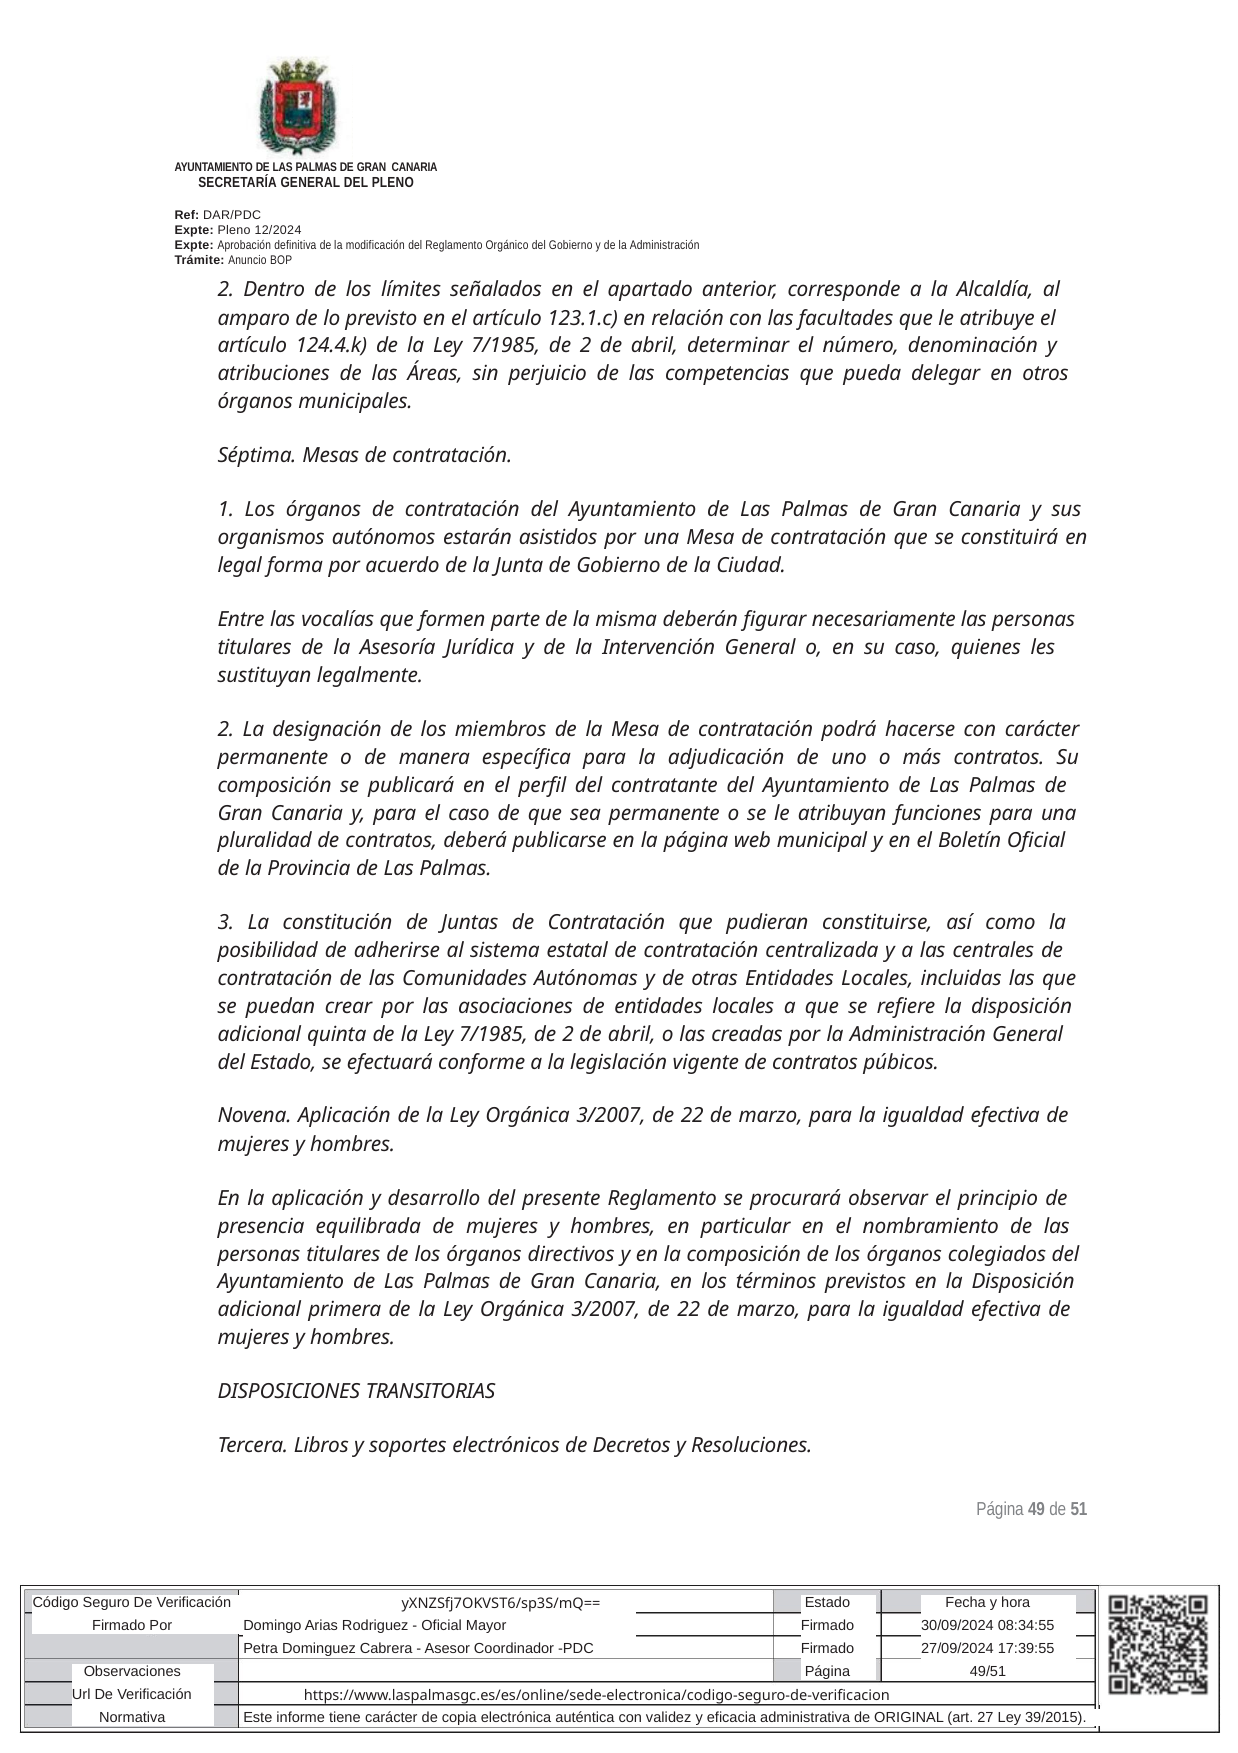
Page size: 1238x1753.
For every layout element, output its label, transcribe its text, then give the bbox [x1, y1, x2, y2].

text https://www.laspalmasgc.es/es/online/sede-electronica/codigo-seguro-de-verificacion [304, 1689, 1055, 1703]
text composición se publicará en el perfil del contratante del Ayuntamiento de Las Palmas de [217, 773, 1113, 797]
text yXNZSfj7OKVST6/sp3S/mQ== [401, 1598, 636, 1611]
text adicional primera de la Ley Orgánica 3/2007, de 22 de marzo, para la igualdad efectiva de [217, 1298, 1112, 1322]
text atribuciones de las Áreas, sin perjuicio de las competencias que pueda delegar en otros [217, 362, 1112, 386]
text Este informe tiene carácter de copia electrónica auténtica con validez y eficacia administrativa de ORIGINAL (art. 27 Ley 39/2015). [243, 1709, 1113, 1726]
text Normativa [99, 1709, 214, 1726]
text legal forma por acuerdo de la Junta de Gobierno de la Ciudad. [217, 553, 1112, 577]
text posibilidad de adherirse al sistema estatal de contratación centralizada y a las centrales de [217, 938, 1112, 962]
text presencia equilibrada de mujeres y hombres, en particular en el nombramiento de las [217, 1214, 1112, 1238]
text Domingo Arias Rodriguez - Oficial Mayor [243, 1618, 636, 1634]
text Petra Dominguez Cabrera - Asesor Coordinador -PDC [243, 1641, 636, 1657]
text 2. La designación de los miembros de la Mesa de contratación podrá hacerse con carácter [217, 717, 1112, 741]
text Firmado [801, 1618, 876, 1634]
text órganos municipales. [217, 389, 1112, 413]
text 30/09/2024 08:34:55 [921, 1618, 1076, 1634]
text Url De Verificación [72, 1687, 214, 1703]
text adicional quinta de la Ley 7/1985, de 2 de abril, o las creadas por la Administración General [217, 1022, 1112, 1046]
text Entre las vocalías que formen parte de la misma deberán figurar necesariamente las personas [217, 607, 1112, 631]
text Expte: Aprobación definitiva de la modificación del Reglamento Orgánico del Gobierno y de la Administración [174, 238, 726, 253]
text Tercera. Libros y soportes electrónicos de Decretos y Resoluciones. [217, 1433, 864, 1457]
text Estado [804, 1595, 876, 1611]
text Fecha y hora [945, 1595, 1076, 1611]
text Código Seguro De Verificación [32, 1595, 257, 1611]
text Página 49 de 51 [976, 1498, 1112, 1519]
text de la Provincia de Las Palmas. [217, 857, 1113, 881]
text En la aplicación y desarrollo del presente Reglamento se procurará observar el principio de [217, 1186, 1112, 1210]
text 3. La constitución de Juntas de Contratación que pudieran constituirse, así como la [217, 911, 1112, 934]
text Ref: DAR/PDC [174, 208, 321, 223]
text mujeres y hombres. [217, 1326, 1112, 1349]
text personas titulares de los órganos directivos y en la composición de los órganos colegiados del [217, 1242, 1112, 1266]
text titulares de la Asesoría Jurídica y de la Intervención General o, en su caso, quienes les [217, 635, 1112, 659]
text pluralidad de contratos, deberá publicarse en la página web municipal y en el Boletín Oficial [217, 829, 1113, 853]
text 2. Dentro de los límites señalados en el apartado anterior, corresponde a la Alcaldía, al [217, 278, 1112, 302]
text Ayuntamiento de Las Palmas de Gran Canaria, en los términos previstos en la Disposición [217, 1270, 1112, 1294]
text Expte: Pleno 12/2024 [174, 223, 321, 238]
text permanente o de manera específica para la adjudicación de uno o más contratos. Su [217, 745, 1113, 769]
text Observaciones [83, 1664, 214, 1680]
text Página [804, 1664, 876, 1680]
text contratación de las Comunidades Autónomas y de otras Entidades Locales, incluidas las que [217, 966, 1112, 990]
text artículo 124.4.k) de la Ley 7/1985, de 2 de abril, determinar el número, denominación y [217, 334, 1112, 358]
text organismos autónomos estarán asistidos por una Mesa de contratación que se constituirá en [217, 525, 1112, 549]
text del Estado, se efectuará conforme a la legislación vigente de contratos púbicos. [217, 1050, 1112, 1074]
text 27/09/2024 17:39:55 [921, 1641, 1076, 1657]
text Firmado Por [92, 1618, 243, 1634]
text Gran Canaria y, para el caso de que sea permanente o se le atribuyan funciones para una [217, 801, 1113, 825]
text AYUNTAMIENTO DE LAS PALMAS DE GRAN CANARIA [174, 160, 462, 174]
text sustituyan legalmente. [217, 663, 1112, 687]
text Novena. Aplicación de la Ley Orgánica 3/2007, de 22 de marzo, para la igualdad efectiva de [217, 1104, 1112, 1128]
text Séptima. Mesas de contratación. [217, 443, 544, 467]
text 49/51 [969, 1664, 1076, 1680]
text DISPOSICIONES TRANSITORIAS [217, 1379, 513, 1403]
text amparo de lo previsto en el artículo 123.1.c) en relación con las facultades que le atribuye el [217, 306, 1112, 330]
text Firmado [801, 1641, 876, 1657]
text se puedan crear por las asociaciones de entidades locales a que se refiere la disposición [217, 994, 1112, 1018]
text SECRETARÍA GENERAL DEL PLENO [198, 174, 462, 191]
text Trámite: Anuncio BOP [174, 253, 726, 268]
text mujeres y hombres. [217, 1132, 1112, 1156]
text 1. Los órganos de contratación del Ayuntamiento de Las Palmas de Gran Canaria y sus [217, 497, 1112, 521]
